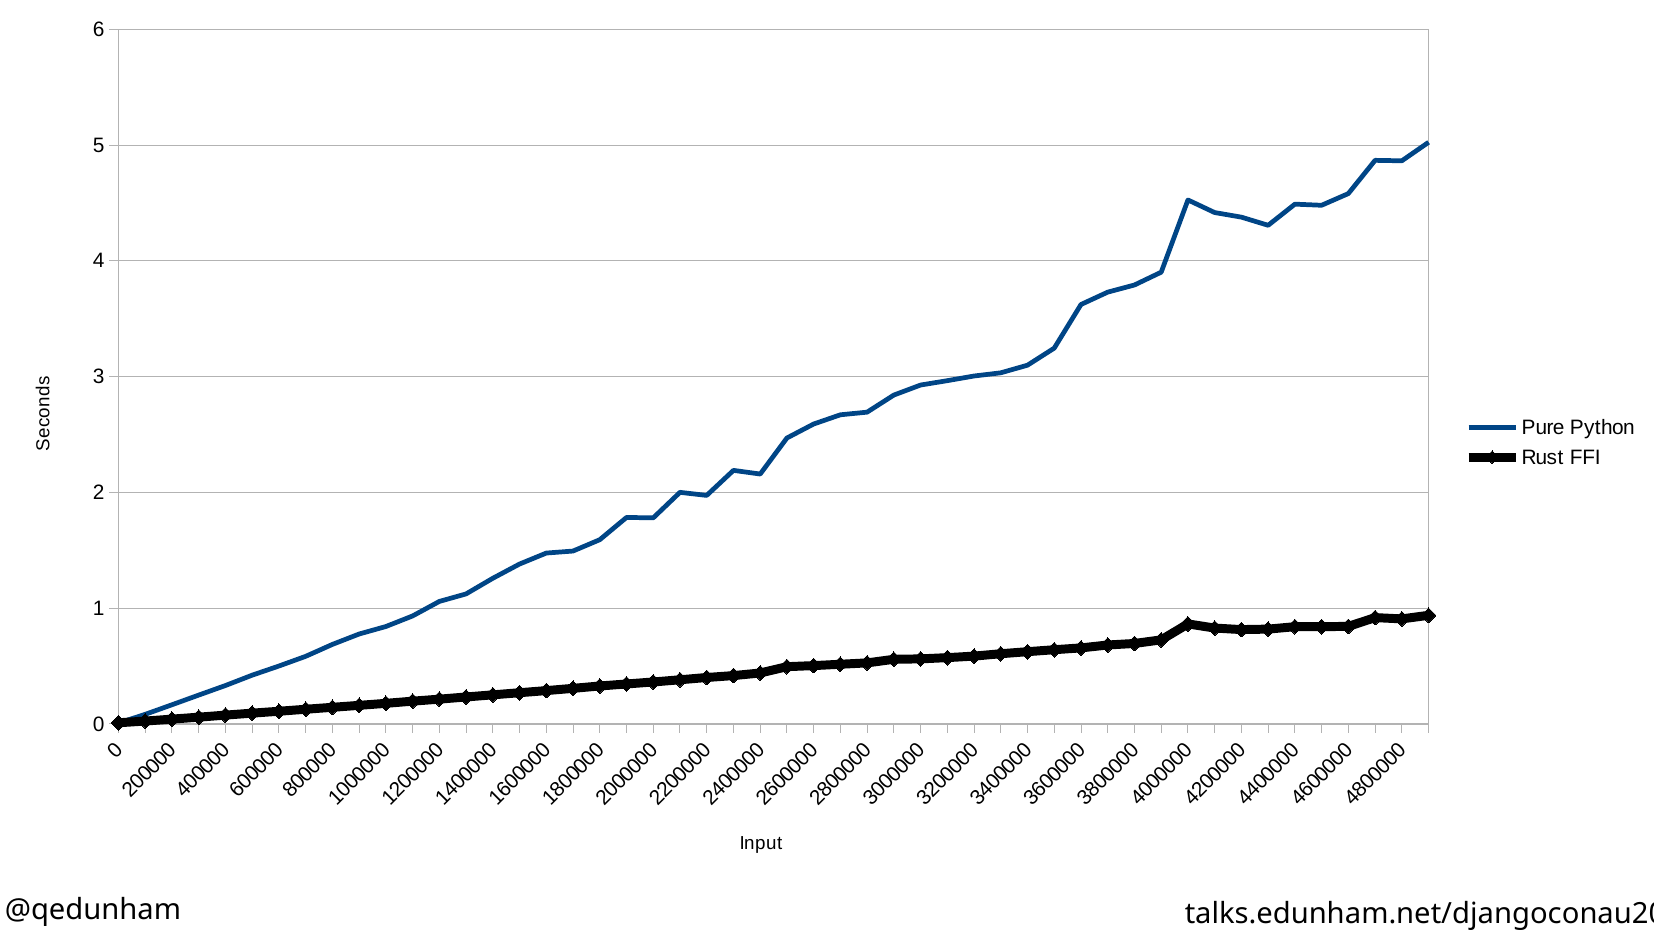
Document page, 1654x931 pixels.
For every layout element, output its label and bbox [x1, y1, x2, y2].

chart [0, 0, 1654, 886]
